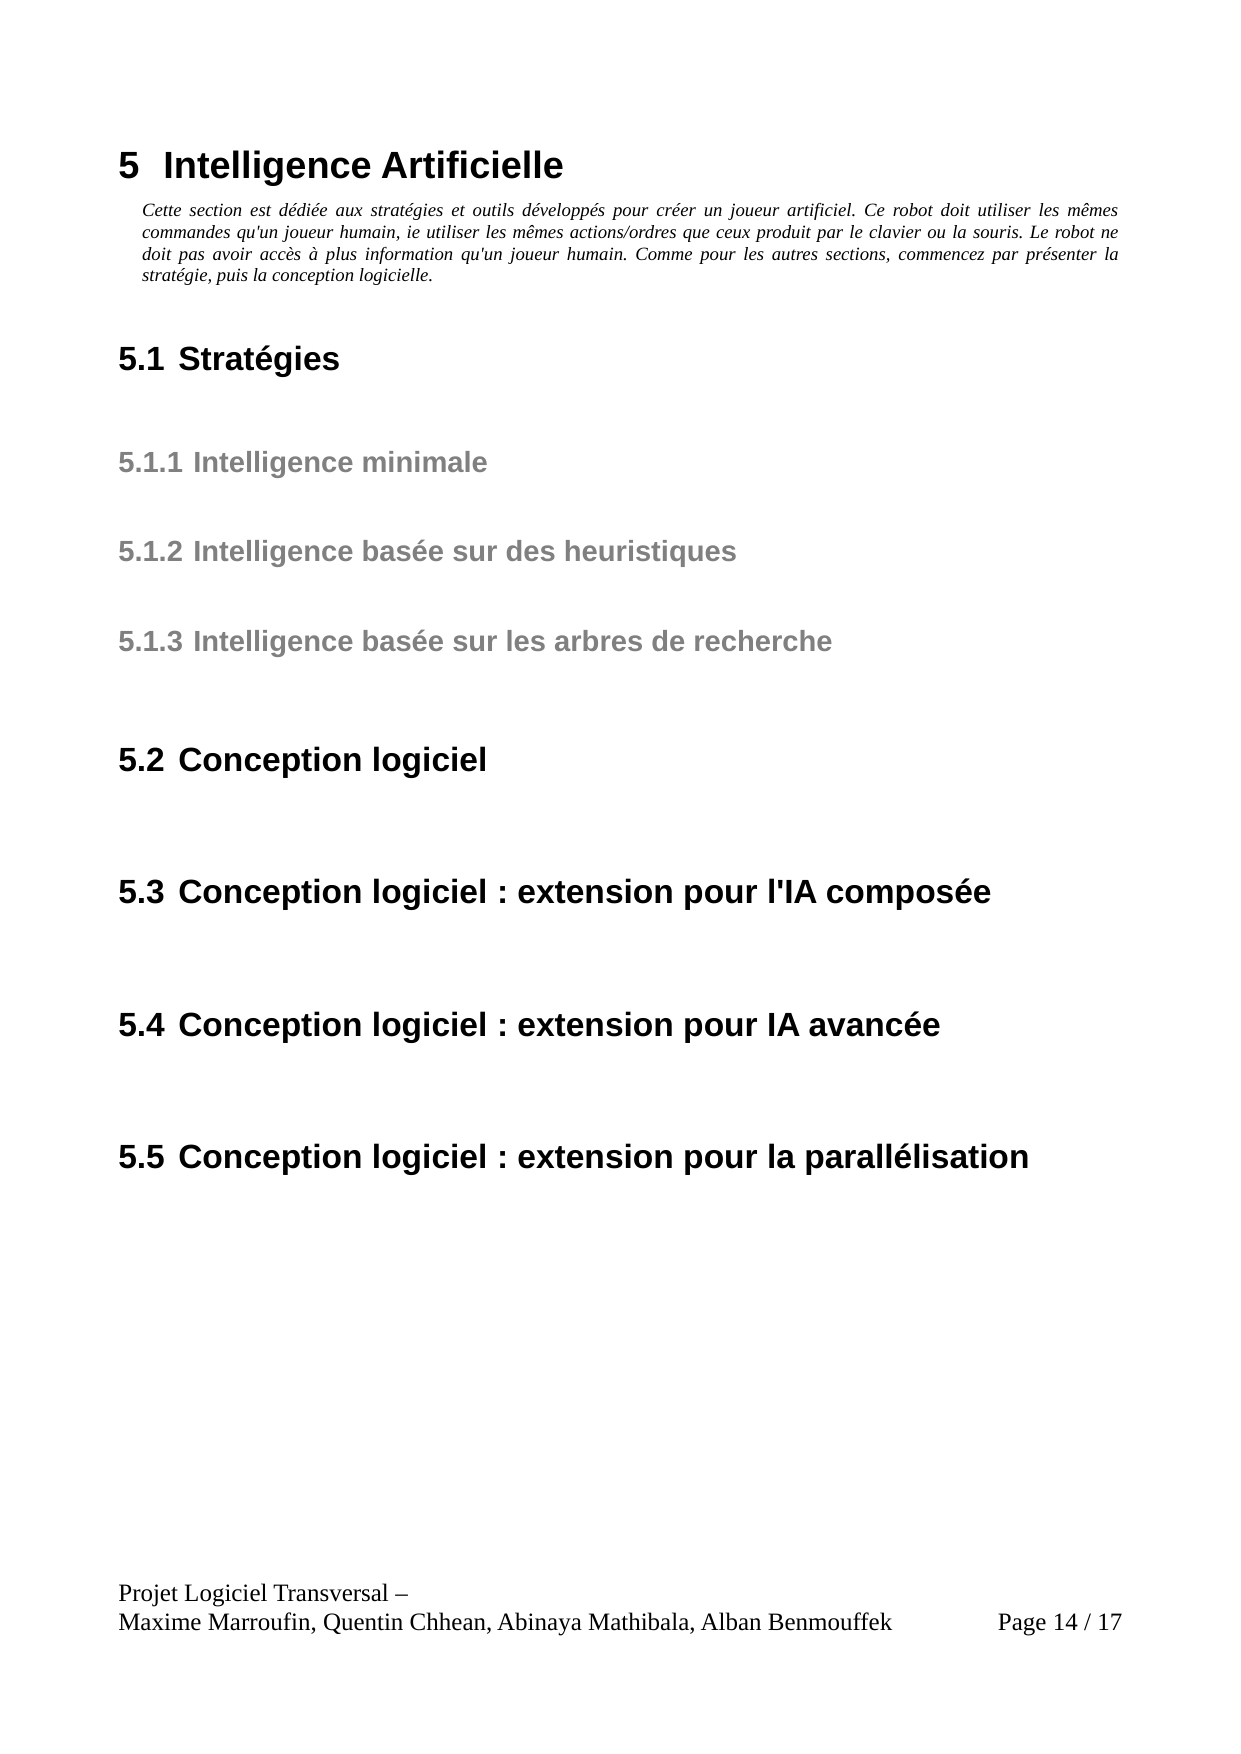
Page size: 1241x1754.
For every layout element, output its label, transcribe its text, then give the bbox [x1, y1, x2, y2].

subtitle Stratégies [118, 339, 1122, 378]
subtitle Conception logiciel : extension pour la parallélisation [118, 1137, 1122, 1176]
subtitle Intelligence basée sur des heuristiques [118, 534, 1122, 568]
subtitle Intelligence minimale [118, 445, 1122, 478]
subtitle Conception logiciel [118, 740, 1122, 778]
text Cette section est dédiée aux stratégies et outils développés pour créer un joueur artificiel. Ce robot doit utiliser les mêmes commandes qu'un joueur humain, ie utiliser les mêmes actions/ordres que ceux produit par le clavier ou la souris. Le robot ne doit pas avoir accès à plus information qu'un joueur humain. Comme pour les autres sections, commencez par présenter la stratégie, puis la conception logicielle. [142, 199, 1122, 286]
subtitle Conception logiciel : extension pour IA avancée [118, 1004, 1122, 1043]
subtitle Intelligence Artificielle [118, 143, 1122, 187]
subtitle Intelligence basée sur les arbres de recherche [118, 624, 1122, 657]
subtitle Conception logiciel : extension pour l'IA composée [118, 872, 1122, 911]
